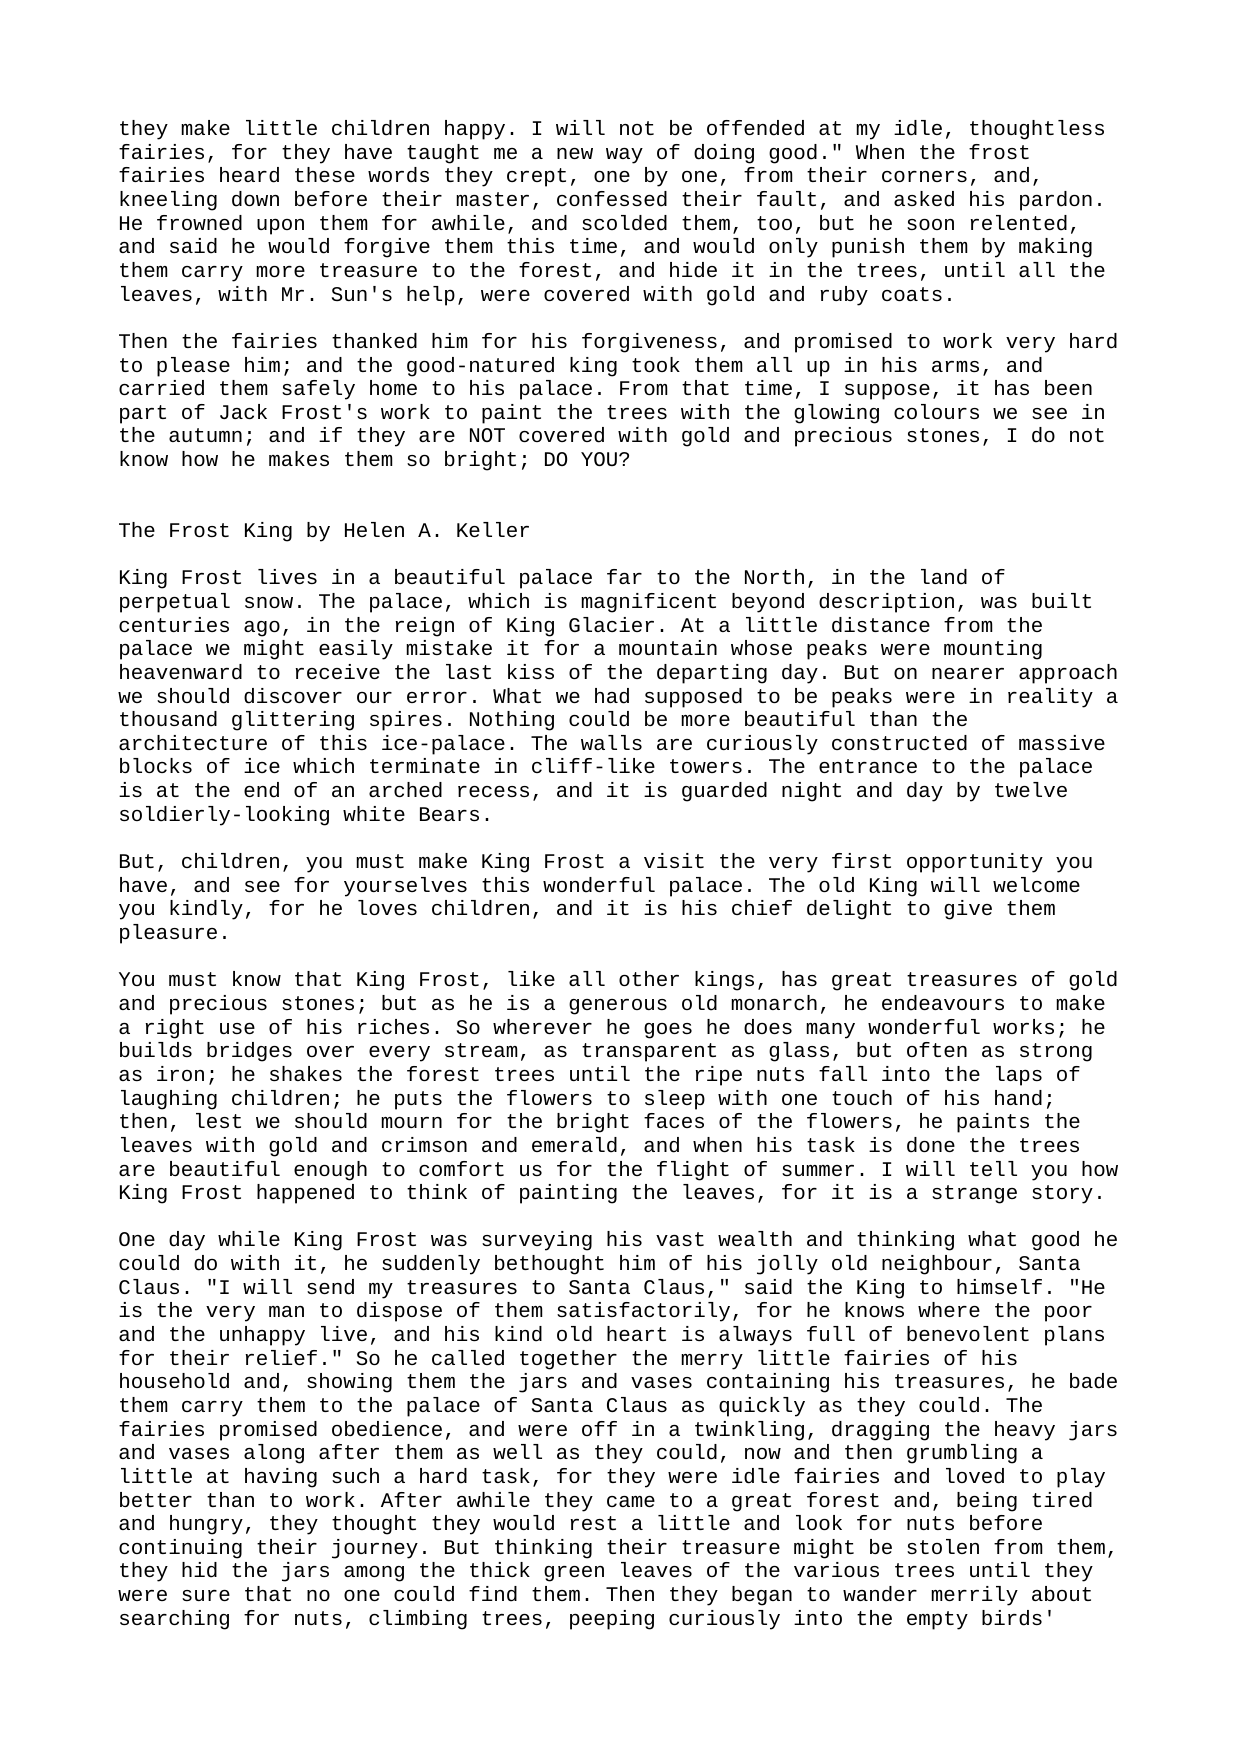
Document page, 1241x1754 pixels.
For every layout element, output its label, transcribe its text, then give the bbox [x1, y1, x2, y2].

text King Frost lives in a beautiful palace far to the North, in the land of perpetual snow. The palace, which is magnificent beyond description, was built centuries ago, in the reign of King Glacier. At a little distance from the palace we might easily mistake it for a mountain whose peaks were mounting heavenward to receive the last kiss of the departing day. But on nearer approach we should discover our error. What we had supposed to be peaks were in reality a thousand glittering spires. Nothing could be more beautiful than the architecture of this ice-palace. The walls are curiously constructed of massive blocks of ice which terminate in cliff-like towers. The entrance to the palace is at the end of an arched recess, and it is guarded night and day by twelve soldierly-looking white Bears. [118, 567, 1122, 827]
text One day while King Frost was surveying his vast wealth and thinking what good he could do with it, he suddenly bethought him of his jolly old neighbour, Santa Claus. "I will send my treasures to Santa Claus," said the King to himself. "He is the very man to dispose of them satisfactorily, for he knows where the poor and the unhappy live, and his kind old heart is always full of benevolent plans for their relief." So he called together the merry little fairies of his household and, showing them the jars and vases containing his treasures, he bade them carry them to the palace of Santa Claus as quickly as they could. The fairies promised obedience, and were off in a twinkling, dragging the heavy jars and vases along after them as well as they could, now and then grumbling a little at having such a hard task, for they were idle fairies and loved to play better than to work. After awhile they came to a great forest and, being tired and hungry, they thought they would rest a little and look for nuts before continuing their journey. But thinking their treasure might be stolen from them, they hid the jars among the thick green leaves of the various trees until they were sure that no one could find them. Then they began to wander merrily about searching for nuts, climbing trees, peeping curiously into the empty birds' [118, 1229, 1122, 1631]
text You must know that King Frost, like all other kings, has great treasures of gold and precious stones; but as he is a generous old monarch, he endeavours to make a right use of his riches. So wherever he goes he does many wonderful works; he builds bridges over every stream, as transparent as glass, but often as strong as iron; he shakes the forest trees until the ripe nuts fall into the laps of laughing children; he puts the flowers to sleep with one touch of his hand; then, lest we should mourn for the bright faces of the flowers, he paints the leaves with gold and crimson and emerald, and when his task is done the trees are beautiful enough to comfort us for the flight of summer. I will tell you how King Frost happened to think of painting the leaves, for it is a strange story. [118, 969, 1122, 1206]
text But, children, you must make King Frost a visit the very first opportunity you have, and see for yourselves this wonderful palace. The old King will welcome you kindly, for he loves children, and it is his chief delight to give them pleasure. [118, 851, 1122, 946]
text they make little children happy. I will not be offended at my idle, thoughtless fairies, for they have taught me a new way of doing good." When the frost fairies heard these words they crept, one by one, from their corners, and, kneeling down before their master, confessed their fault, and asked his pardon. He frowned upon them for awhile, and scolded them, too, but he soon relented, and said he would forgive them this time, and would only punish them by making them carry more treasure to the forest, and hide it in the trees, until all the leaves, with Mr. Sun's help, were covered with gold and ruby coats. [118, 118, 1122, 307]
text Then the fairies thanked him for his forgiveness, and promised to work very hard to please him; and the good-natured king took them all up in his arms, and carried them safely home to his palace. From that time, I suppose, it has been part of Jack Frost's work to paint the trees with the glowing colours we see in the autumn; and if they are NOT covered with gold and precious stones, I do not know how he makes them so bright; DO YOU? [118, 331, 1122, 473]
text The Frost King by Helen A. Keller [118, 520, 1122, 544]
